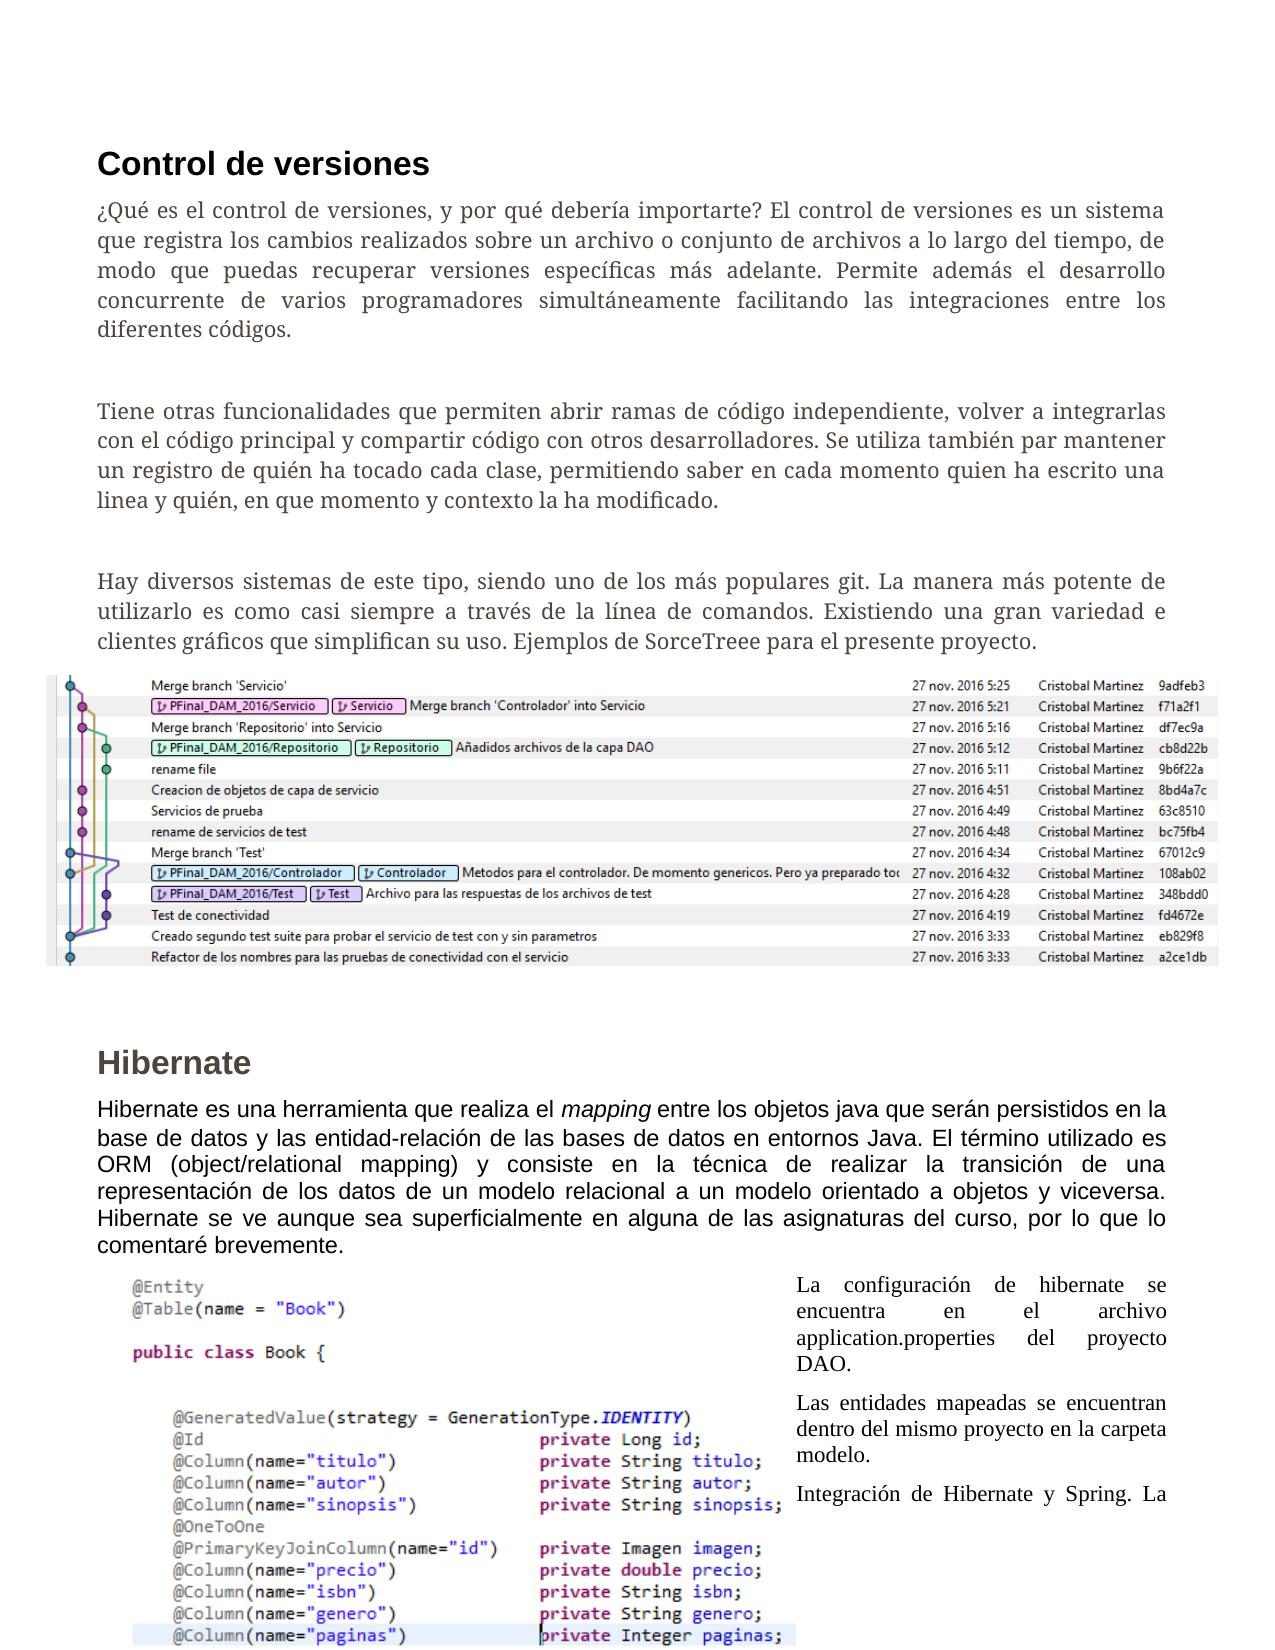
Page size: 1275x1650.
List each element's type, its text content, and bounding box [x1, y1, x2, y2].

text Integración de Hibernate y Spring. La [797, 1480, 1167, 1507]
text Tiene otras funcionalidades que permiten abrir ramas de código independiente, volver a integrarlas con el código principal y compartir código con otros desarrolladores. Se utiliza también par mantener un registro de quién ha tocado cada clase, permitiendo saber en cada momento quien ha escrito una linea y quién, en que momento y contexto la ha modificado. [97, 396, 1167, 515]
text [97, 1389, 130, 1468]
text Hibernate [97, 1043, 1167, 1082]
text La configuración de hibernate se encuentra en el archivo application.properties del proyecto DAO. [97, 1271, 1167, 1376]
text Hibernate es una herramienta que realiza el mapping entre los objetos java que serán persistidos en la base de datos y las entidad-relación de las bases de datos en entornos Java. El término utilizado es ORM (object/relational mapping) y consiste en la técnica de realizar la transición de una representación de los datos de un modelo relacional a un modelo orientado a objetos y viceversa. Hibernate se ve aunque sea superficialmente en alguna de las asignaturas del curso, por lo que lo comentaré brevemente. [97, 1094, 1167, 1258]
text Las entidades mapeadas se encuentran dentro del mismo proyecto en la carpeta modelo. [797, 1389, 1167, 1468]
text ¿Qué es el control de versiones, y por qué debería importarte? El control de versiones es un sistema que registra los cambios realizados sobre un archivo o conjunto de archivos a lo largo del tiempo, de modo que puedas recuperar versiones específicas más adelante. Permite además el desarrollo concurrente de varios programadores simultáneamente facilitando las integraciones entre los diferentes códigos. [97, 195, 1167, 344]
subtitle Control de versiones [97, 144, 1167, 183]
picture [130, 1274, 797, 1650]
picture [46, 675, 1219, 966]
text Hay diversos sistemas de este tipo, siendo uno de los más populares git. La manera más potente de utilizarlo es como casi siempre a través de la línea de comandos. Existiendo una gran variedad e clientes gráficos que simplifican su uso. Ejemplos de SorceTreee para el presente proyecto. [97, 566, 1167, 656]
